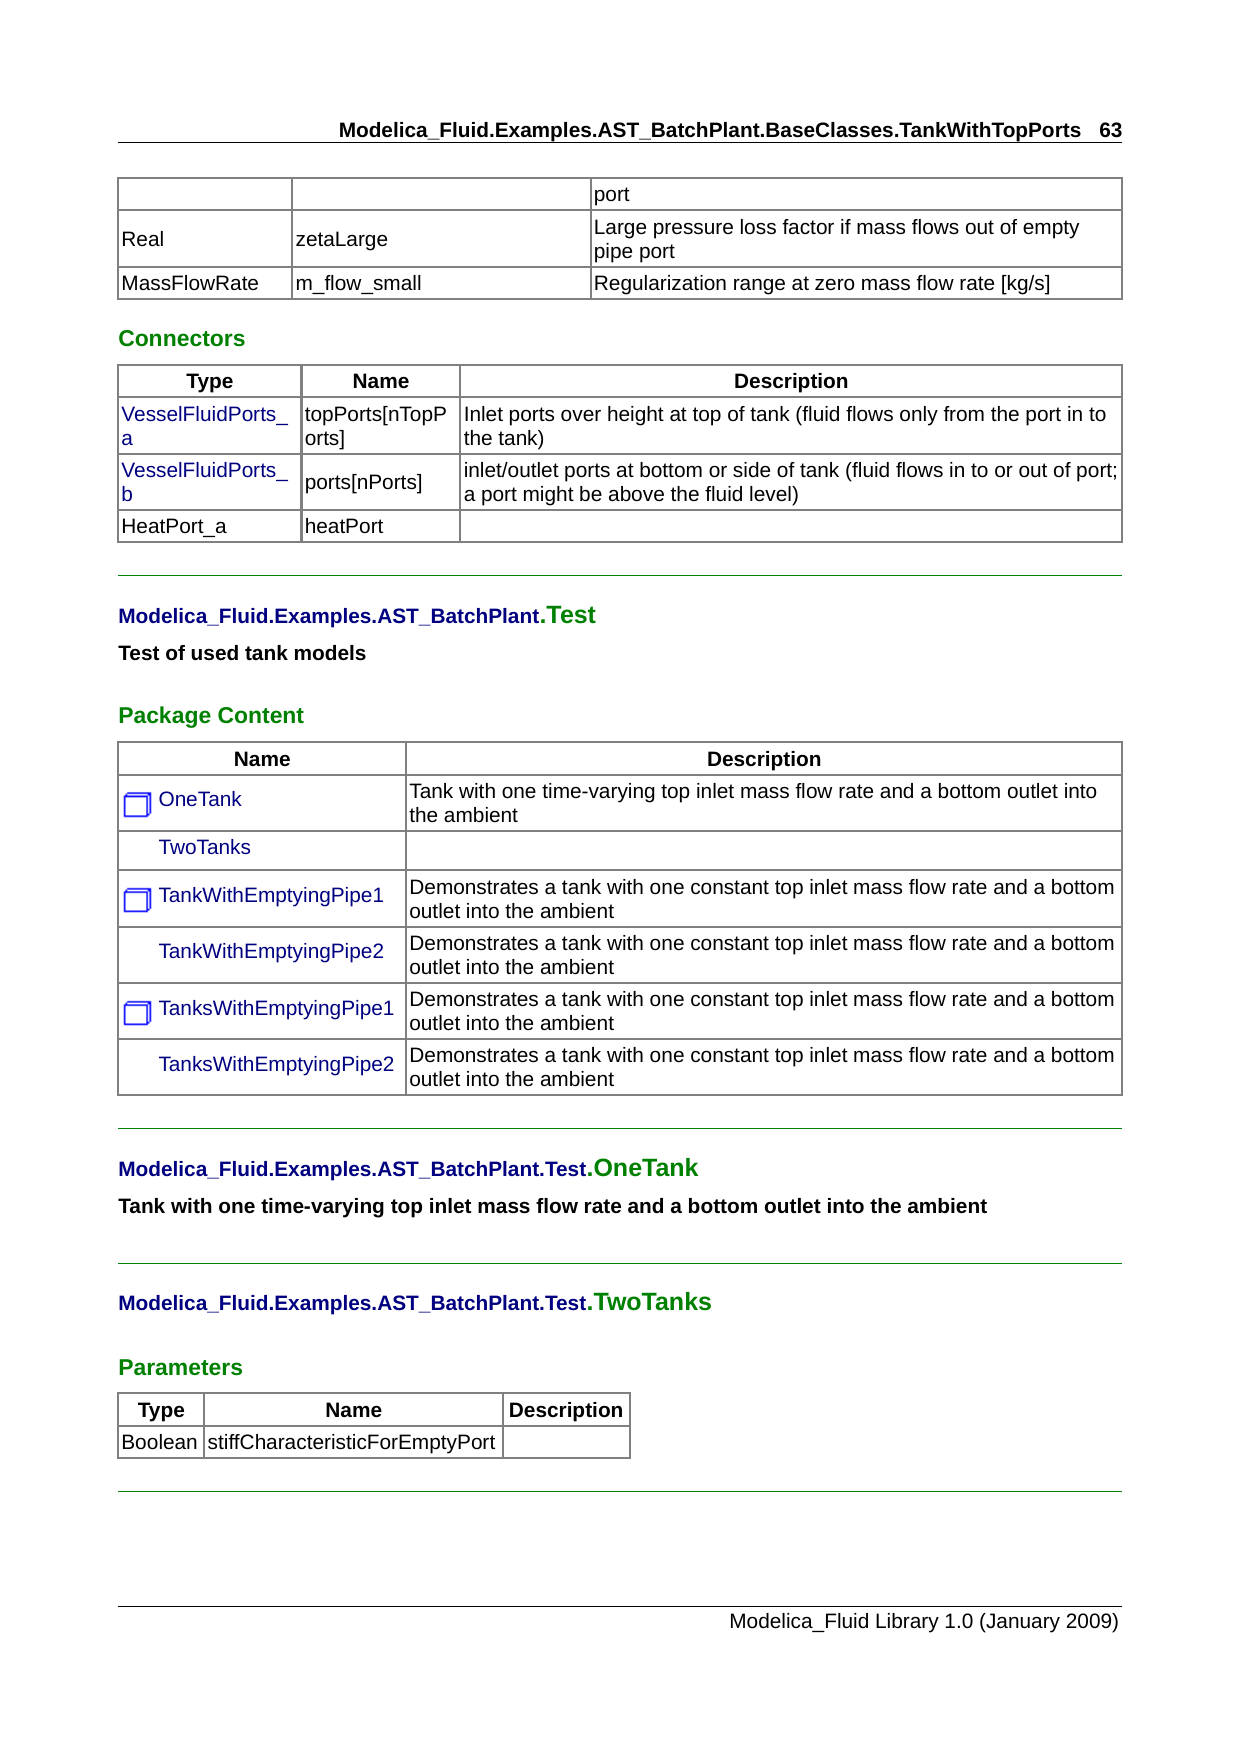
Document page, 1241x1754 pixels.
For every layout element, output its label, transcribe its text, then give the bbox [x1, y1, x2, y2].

table_cell inlet/outlet ports at bottom or side of tank (fluid flows in to or out of port; a port might be above the fluid level) [461, 455, 1121, 509]
picture [121, 995, 153, 1027]
text Test of used tank models [118, 641, 1122, 665]
table_header Description [407, 743, 1121, 773]
table_cell Demonstrates a tank with one constant top inlet mass flow rate and a bottom outlet into the ambient [407, 928, 1121, 982]
table_cell Regularization range at zero mass flow rate [kg/s] [592, 268, 1121, 298]
table_header Type [119, 366, 300, 396]
text Tank with one time-varying top inlet mass flow rate and a bottom outlet into the ambient [118, 1194, 1122, 1218]
table_cell VesselFluidPorts_b [119, 455, 300, 509]
picture [121, 882, 153, 914]
table_header Name [205, 1394, 502, 1424]
subtitle Modelica_Fluid.Examples.AST_BatchPlant.Test.TwoTanks [118, 1287, 993, 1316]
table_cell TanksWithEmptyingPipe2 [119, 1040, 405, 1094]
table_cell VesselFluidPorts_a [119, 398, 300, 452]
table_cell port [592, 179, 1121, 209]
table_cell [407, 832, 1121, 869]
subtitle Modelica_Fluid.Examples.AST_BatchPlant.Test [118, 600, 1122, 628]
picture [121, 787, 153, 819]
table_cell Inlet ports over height at top of tank (fluid flows only from the port in to the tank) [461, 398, 1121, 452]
table_cell Demonstrates a tank with one constant top inlet mass flow rate and a bottom outlet into the ambient [407, 1040, 1121, 1094]
table_cell [504, 1427, 629, 1457]
subtitle Modelica_Fluid.Examples.AST_BatchPlant.Test.OneTank [118, 1153, 1122, 1182]
subtitle Parameters [118, 1353, 993, 1380]
table_cell TwoTanks [119, 832, 405, 869]
table_header Description [461, 366, 1121, 396]
table_cell stiffCharacteristicForEmptyPort [205, 1427, 502, 1457]
table_cell topPorts[nTopPorts] [303, 398, 459, 452]
table_header Type [119, 1394, 203, 1424]
table_cell [461, 511, 1121, 541]
table_cell [119, 179, 291, 209]
table_cell HeatPort_a [119, 511, 300, 541]
table_cell OneTank [119, 776, 405, 830]
table_cell MassFlowRate [119, 268, 291, 298]
table_header Name [303, 366, 459, 396]
subtitle Package Content [118, 702, 1122, 729]
table_cell Real [119, 211, 291, 266]
table_header Name [119, 743, 405, 773]
table_cell Large pressure loss factor if mass flows out of empty pipe port [592, 211, 1121, 266]
subtitle [995, 1353, 1120, 1380]
table_cell m_flow_small [293, 268, 590, 298]
table_cell Demonstrates a tank with one constant top inlet mass flow rate and a bottom outlet into the ambient [407, 984, 1121, 1038]
table_cell Demonstrates a tank with one constant top inlet mass flow rate and a bottom outlet into the ambient [407, 871, 1121, 926]
table_cell ports[nPorts] [303, 455, 459, 509]
subtitle Connectors [118, 325, 1122, 351]
table_cell Tank with one time-varying top inlet mass flow rate and a bottom outlet into the ambient [407, 776, 1121, 830]
table_cell zetaLarge [293, 211, 590, 266]
table_cell heatPort [303, 511, 459, 541]
subtitle [995, 1289, 1120, 1316]
table_cell Boolean [119, 1427, 203, 1457]
table_cell TanksWithEmptyingPipe1 [119, 984, 405, 1038]
table_header Description [504, 1394, 629, 1424]
table_cell [293, 179, 590, 209]
table_cell TankWithEmptyingPipe1 [119, 871, 405, 926]
table_cell TankWithEmptyingPipe2 [119, 928, 405, 982]
